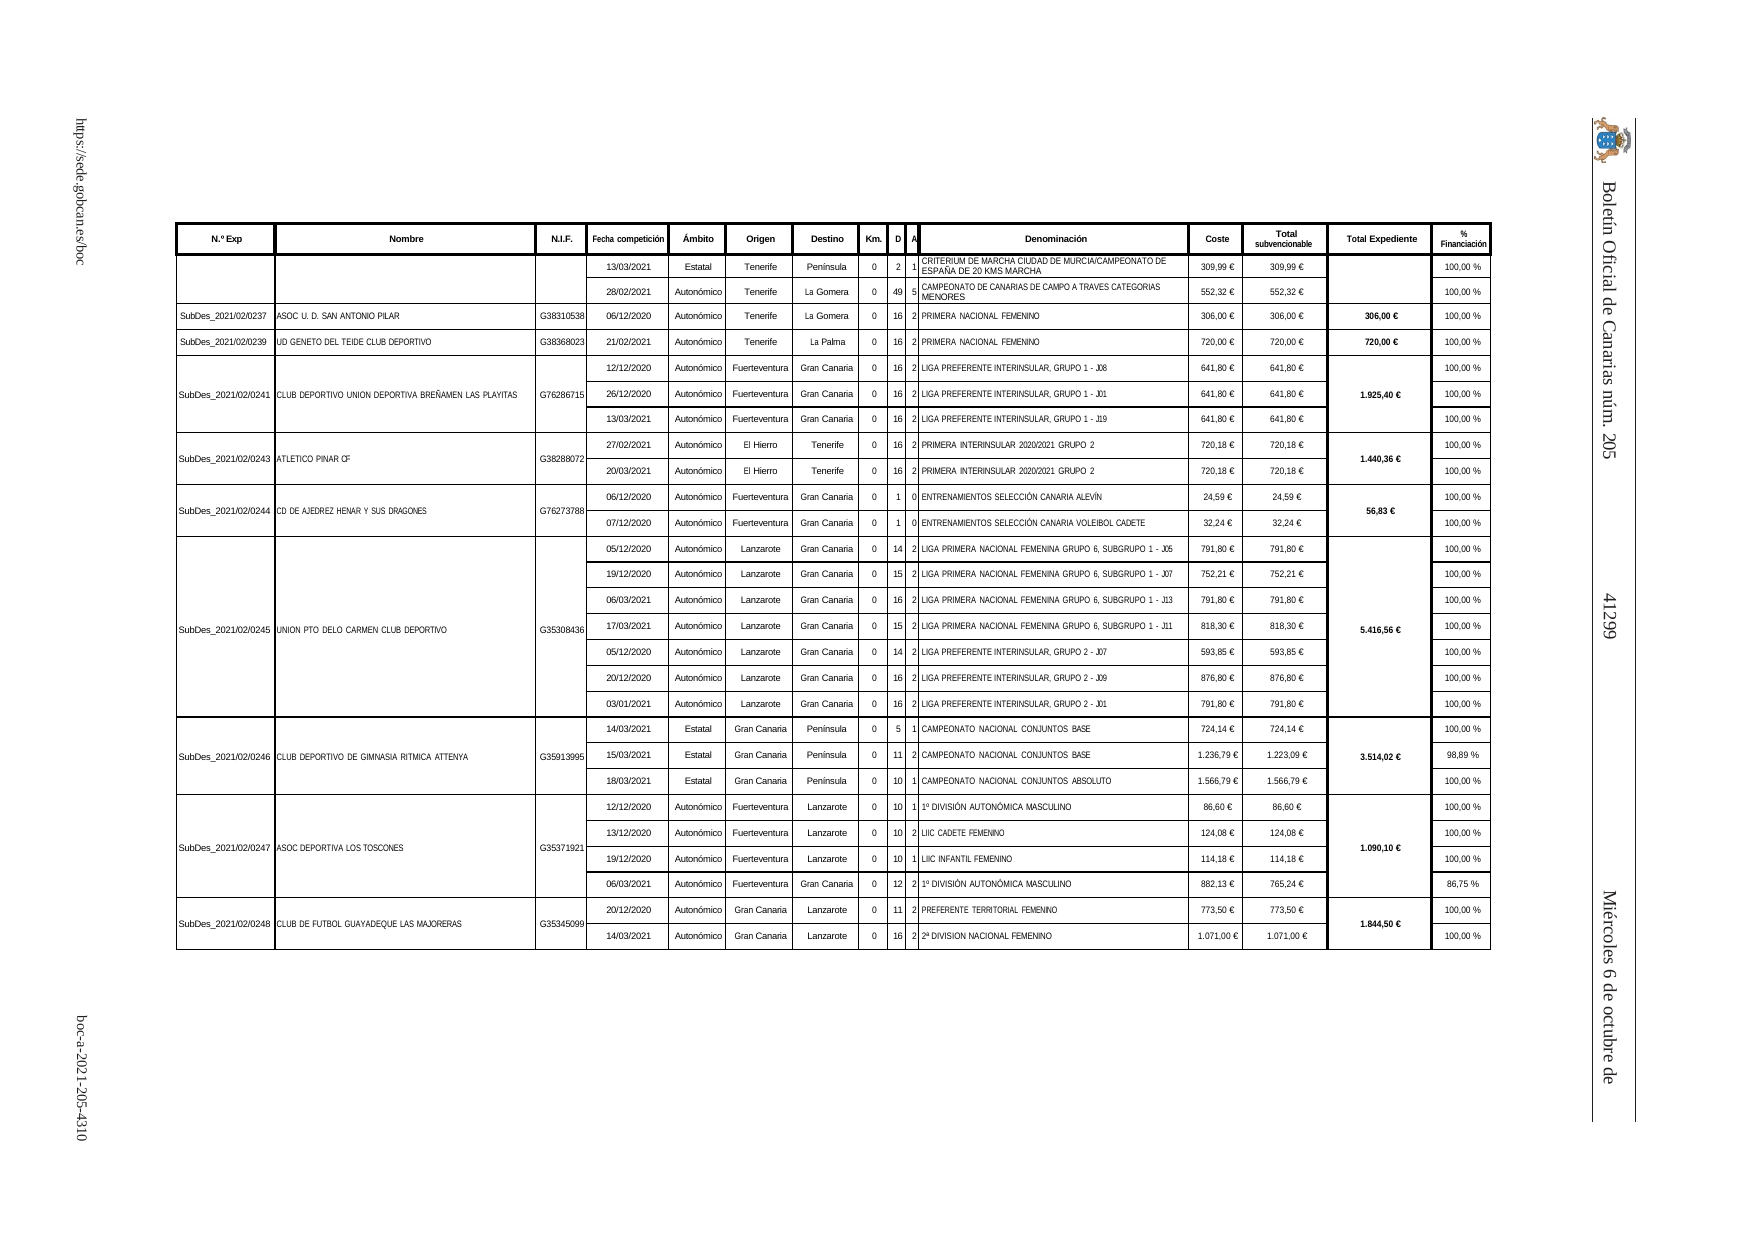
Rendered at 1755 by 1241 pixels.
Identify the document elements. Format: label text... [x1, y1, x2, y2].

table_header Fecha competición [588, 225, 667, 252]
table_cell Gran Canaria [726, 898, 792, 923]
table_cell LIIC CADETE FEMENINO [919, 821, 1188, 846]
table_cell Tenerife [793, 459, 858, 484]
table_cell 19/12/2020 [587, 847, 668, 871]
table_cell Lanzarote [726, 640, 792, 665]
table_cell 16 [888, 924, 905, 949]
table_header N.º Exp [178, 225, 273, 252]
table_cell Gran Canaria [793, 382, 858, 406]
table_cell 0 [859, 898, 887, 923]
table_cell Autonómico [669, 485, 725, 510]
table_cell 2 [906, 821, 918, 846]
table_cell G76273788 [536, 485, 586, 536]
table_cell 16 [888, 382, 905, 406]
table_cell 56,83 € [1329, 485, 1430, 536]
table_cell 552,32 € [1243, 278, 1326, 303]
table_header Coste [1190, 225, 1241, 252]
table_cell CD DE AJEDREZ HENAR Y SUS DRAGONES [276, 485, 535, 536]
table_cell 552,32 € [1189, 278, 1242, 303]
table_cell 10 [888, 847, 905, 871]
table_cell G35308436 [536, 537, 586, 716]
table_cell 882,13 € [1189, 873, 1242, 897]
table_cell 876,80 € [1189, 666, 1242, 691]
table_cell 641,80 € [1189, 382, 1242, 406]
table_cell Fuerteventura [726, 821, 792, 846]
table_cell 14/03/2021 [587, 718, 668, 742]
table_cell Gran Canaria [793, 614, 858, 639]
table_cell PRIMERA NACIONAL FEMENINO [919, 304, 1188, 329]
table_cell 0 [859, 795, 887, 820]
table_cell Estatal [669, 718, 725, 742]
table_cell 1.440,36 € [1329, 433, 1430, 484]
table_header N.I.F. [537, 225, 585, 252]
table_cell [536, 256, 586, 303]
table_cell 05/12/2020 [587, 537, 668, 561]
table_cell 0 [859, 588, 887, 613]
table_cell Tenerife [793, 433, 858, 458]
table_cell 100,00 % [1433, 898, 1490, 923]
table_cell Gran Canaria [793, 588, 858, 613]
table_cell 16 [888, 356, 905, 381]
table_cell Lanzarote [726, 666, 792, 691]
table_cell LIGA PRIMERA NACIONAL FEMENINA GRUPO 6, SUBGRUPO 1 - J05 [919, 537, 1188, 561]
table_cell 100,00 % [1433, 304, 1490, 329]
table_cell 773,50 € [1189, 898, 1242, 923]
table_cell PRIMERA INTERINSULAR 2020/2021 GRUPO 2 [919, 433, 1188, 458]
table_cell 21/02/2021 [587, 330, 668, 355]
table_cell PREFERENTE TERRITORIAL FEMENINO [919, 898, 1188, 923]
table_cell 27/02/2021 [587, 433, 668, 458]
table_cell 1.071,00 € [1243, 924, 1326, 949]
table_cell 1º DIVISIÓN AUTONÓMICA MASCULINO [919, 873, 1188, 897]
table_cell Autonómico [669, 382, 725, 406]
table_cell 07/12/2020 [587, 511, 668, 536]
table_cell 720,00 € [1243, 330, 1326, 355]
table_cell 0 [859, 847, 887, 871]
table_cell 641,80 € [1243, 408, 1326, 432]
table_cell Lanzarote [793, 924, 858, 949]
table_cell 100,00 % [1433, 718, 1490, 742]
table_cell 86,60 € [1243, 795, 1326, 820]
table_cell Península [793, 718, 858, 742]
table_cell 86,75 % [1433, 873, 1490, 897]
table_cell 06/03/2021 [587, 873, 668, 897]
table_cell 16 [888, 408, 905, 432]
table_cell SubDes_2021/02/0244 [177, 485, 274, 536]
table_cell 2 [906, 588, 918, 613]
table_cell ASOC DEPORTIVA LOS TOSCONES [276, 795, 535, 897]
table_cell Lanzarote [793, 795, 858, 820]
table_cell 100,00 % [1433, 511, 1490, 536]
table_cell Lanzarote [793, 821, 858, 846]
table_cell 24,59 € [1243, 485, 1326, 510]
table_cell Gran Canaria [793, 537, 858, 561]
table_cell 309,99 € [1243, 256, 1326, 277]
table_cell 100,00 % [1433, 924, 1490, 949]
table_cell 16 [888, 330, 905, 355]
table_header Total Expediente [1329, 225, 1430, 252]
table_cell Autonómico [669, 278, 725, 303]
table_cell G35913995 [536, 718, 586, 794]
table_cell 0 [859, 459, 887, 484]
table_cell G35345099 [536, 898, 586, 949]
table_cell G35371921 [536, 795, 586, 897]
table_cell 06/03/2021 [587, 588, 668, 613]
table_cell 0 [859, 718, 887, 742]
table_cell SubDes_2021/02/0246 [177, 718, 274, 794]
table_header D [889, 225, 904, 252]
table_cell Estatal [669, 769, 725, 794]
table_cell CAMPEONATO NACIONAL CONJUNTOS BASE [919, 718, 1188, 742]
table_cell 100,00 % [1433, 356, 1490, 381]
table_cell SubDes_2021/02/0247 [177, 795, 274, 897]
table_cell LIGA PREFERENTE INTERINSULAR, GRUPO 2 - J09 [919, 666, 1188, 691]
table_cell 720,18 € [1243, 433, 1326, 458]
table_cell 791,80 € [1243, 692, 1326, 716]
table_cell 49 [888, 278, 905, 303]
table_cell 2 [906, 304, 918, 329]
table_cell Lanzarote [726, 537, 792, 561]
table_cell 114,18 € [1243, 847, 1326, 871]
table_cell Autonómico [669, 537, 725, 561]
table_cell ATLETICO PINAR CF [276, 433, 535, 484]
table_header Destino [794, 225, 857, 252]
table_cell Lanzarote [726, 614, 792, 639]
table_cell 720,18 € [1243, 459, 1326, 484]
table_cell 100,00 % [1433, 769, 1490, 794]
table_cell 100,00 % [1433, 692, 1490, 716]
table_cell CLUB DEPORTIVO DE GIMNASIA RITMICA ATTENYA [276, 718, 535, 794]
table_cell 0 [859, 692, 887, 716]
table_cell 26/12/2020 [587, 382, 668, 406]
table_cell LIGA PREFERENTE INTERINSULAR, GRUPO 1 - J01 [919, 382, 1188, 406]
table_cell G38368023 [536, 330, 586, 355]
table_cell 306,00 € [1189, 304, 1242, 329]
table_cell CRITERIUM DE MARCHA CIUDAD DE MURCIA/CAMPEONATO DE ESPAÑA DE 20 KMS MARCHA [919, 256, 1188, 277]
table_cell CAMPEONATO NACIONAL CONJUNTOS ABSOLUTO [919, 769, 1188, 794]
table_cell Gran Canaria [793, 356, 858, 381]
table_cell 724,14 € [1189, 718, 1242, 742]
table_cell Gran Canaria [726, 924, 792, 949]
table_cell Fuerteventura [726, 408, 792, 432]
table_cell Autonómico [669, 588, 725, 613]
table_cell Gran Canaria [726, 769, 792, 794]
table_cell 12 [888, 873, 905, 897]
table_cell 13/03/2021 [587, 408, 668, 432]
table_cell 5 [888, 718, 905, 742]
table_cell Autonómico [669, 459, 725, 484]
table_cell Autonómico [669, 924, 725, 949]
table_cell 0 [906, 511, 918, 536]
table_cell 0 [859, 382, 887, 406]
table_cell Gran Canaria [726, 743, 792, 768]
table_cell SubDes_2021/02/0243 [177, 433, 274, 484]
table_cell 2 [906, 537, 918, 561]
table_cell 0 [859, 356, 887, 381]
table_cell 1.223,09 € [1243, 743, 1326, 768]
table_cell 0 [859, 614, 887, 639]
table_cell Autonómico [669, 356, 725, 381]
table_cell 11 [888, 898, 905, 923]
table_cell 593,85 € [1243, 640, 1326, 665]
table_cell Gran Canaria [793, 485, 858, 510]
table_cell Fuerteventura [726, 795, 792, 820]
table_cell Fuerteventura [726, 485, 792, 510]
table_cell Península [793, 743, 858, 768]
table_cell 86,60 € [1189, 795, 1242, 820]
text Boletín Oficial de Canarias núm. 205 [1599, 181, 1621, 462]
table_cell Lanzarote [793, 898, 858, 923]
table_cell 0 [859, 408, 887, 432]
table_cell [276, 256, 535, 303]
table_cell Lanzarote [793, 847, 858, 871]
table_cell El Hierro [726, 459, 792, 484]
table_cell 18/03/2021 [587, 769, 668, 794]
table_cell 641,80 € [1243, 382, 1326, 406]
table_cell Fuerteventura [726, 873, 792, 897]
table_cell 2 [906, 640, 918, 665]
table_cell 5 [906, 278, 918, 303]
table_cell Fuerteventura [726, 382, 792, 406]
table_header Ámbito [670, 225, 724, 252]
table_cell 1 [906, 718, 918, 742]
table_cell CAMPEONATO NACIONAL CONJUNTOS BASE [919, 743, 1188, 768]
table_cell Península [793, 256, 858, 277]
table_cell CLUB DE FUTBOL GUAYADEQUE LAS MAJORERAS [276, 898, 535, 949]
table_header Denominación [921, 225, 1187, 252]
table_cell 2ª DIVISION NACIONAL FEMENINO [919, 924, 1188, 949]
table_cell Fuerteventura [726, 847, 792, 871]
table_cell 03/01/2021 [587, 692, 668, 716]
table_cell 100,00 % [1433, 795, 1490, 820]
table_cell 720,00 € [1329, 330, 1430, 355]
table_cell 100,00 % [1433, 330, 1490, 355]
table_cell 100,00 % [1433, 278, 1490, 303]
table_cell 15/03/2021 [587, 743, 668, 768]
table_cell La Gomera [793, 304, 858, 329]
table_cell 0 [906, 485, 918, 510]
table_cell 14 [888, 640, 905, 665]
table_cell 0 [859, 256, 887, 277]
text Miércoles 6 de octubre de 2021 [1598, 890, 1621, 1124]
table_cell Autonómico [669, 821, 725, 846]
table_cell La Gomera [793, 278, 858, 303]
table_cell 100,00 % [1433, 640, 1490, 665]
table_cell El Hierro [726, 433, 792, 458]
table_cell 05/12/2020 [587, 640, 668, 665]
table_cell 114,18 € [1189, 847, 1242, 871]
table_cell Gran Canaria [793, 692, 858, 716]
table_cell 641,80 € [1189, 356, 1242, 381]
table_cell ASOC U. D. SAN ANTONIO PILAR [276, 304, 535, 329]
table_cell 10 [888, 795, 905, 820]
table_cell 1.236,79 € [1189, 743, 1242, 768]
table_cell 100,00 % [1433, 821, 1490, 846]
table_cell 2 [906, 382, 918, 406]
table_cell Península [793, 769, 858, 794]
table_cell 100,00 % [1433, 588, 1490, 613]
table_cell Autonómico [669, 408, 725, 432]
table_cell SubDes_2021/02/0248 [177, 898, 274, 949]
table_cell Tenerife [726, 278, 792, 303]
table_cell 0 [859, 666, 887, 691]
table_cell UD GENETO DEL TEIDE CLUB DEPORTIVO [276, 330, 535, 355]
table_cell Autonómico [669, 511, 725, 536]
table_cell 0 [859, 873, 887, 897]
table_cell 1.071,00 € [1189, 924, 1242, 949]
table_cell Fuerteventura [726, 356, 792, 381]
table_cell LIGA PRIMERA NACIONAL FEMENINA GRUPO 6, SUBGRUPO 1 - J07 [919, 563, 1188, 587]
table_cell 0 [859, 821, 887, 846]
table_cell 2 [906, 873, 918, 897]
table_cell 14 [888, 537, 905, 561]
table_cell 0 [859, 563, 887, 587]
table_cell LIGA PRIMERA NACIONAL FEMENINA GRUPO 6, SUBGRUPO 1 - J11 [919, 614, 1188, 639]
table_cell LIIC INFANTIL FEMENINO [919, 847, 1188, 871]
table_cell 15 [888, 614, 905, 639]
table_cell 2 [906, 614, 918, 639]
table_cell Gran Canaria [793, 666, 858, 691]
table_cell SubDes_2021/02/0239 [177, 330, 274, 355]
table_cell 2 [906, 743, 918, 768]
text boc-a-2021-205-4310 [74, 1016, 91, 1145]
table_cell 1 [906, 769, 918, 794]
table_cell 2 [906, 666, 918, 691]
table_cell 16 [888, 433, 905, 458]
table_cell 28/02/2021 [587, 278, 668, 303]
table_cell 2 [906, 692, 918, 716]
table_cell 1.844,50 € [1329, 898, 1430, 949]
text https://sede.gobcan.es/boc [73, 118, 90, 273]
table_cell 11 [888, 743, 905, 768]
table_cell LIGA PREFERENTE INTERINSULAR, GRUPO 2 - J01 [919, 692, 1188, 716]
table_cell 1º DIVISIÓN AUTONÓMICA MASCULINO [919, 795, 1188, 820]
table_cell 2 [906, 433, 918, 458]
table_cell 16 [888, 692, 905, 716]
table_cell CLUB DEPORTIVO UNION DEPORTIVA BREÑAMEN LAS PLAYITAS [276, 356, 535, 432]
table_cell Autonómico [669, 898, 725, 923]
table_cell 1.925,40 € [1329, 356, 1430, 432]
table_cell 06/12/2020 [587, 485, 668, 510]
table_cell Autonómico [669, 640, 725, 665]
table_cell G38288072 [536, 433, 586, 484]
table_cell Autonómico [669, 847, 725, 871]
table_cell Autonómico [669, 666, 725, 691]
table_cell 10 [888, 821, 905, 846]
table_cell 720,18 € [1189, 433, 1242, 458]
table_cell 3.514,02 € [1329, 718, 1430, 794]
table_cell 20/12/2020 [587, 898, 668, 923]
table_cell 791,80 € [1189, 537, 1242, 561]
table_cell 32,24 € [1243, 511, 1326, 536]
table_cell 100,00 % [1433, 382, 1490, 406]
table_cell 0 [859, 769, 887, 794]
table_cell 2 [888, 256, 905, 277]
table_cell 5.416,56 € [1329, 537, 1430, 716]
table_cell 2 [906, 924, 918, 949]
table_cell PRIMERA INTERINSULAR 2020/2021 GRUPO 2 [919, 459, 1188, 484]
table_cell 98,89 % [1433, 743, 1490, 768]
table_cell 13/03/2021 [587, 256, 668, 277]
table_cell 100,00 % [1433, 485, 1490, 510]
table_cell 2 [906, 356, 918, 381]
table_cell 2 [906, 330, 918, 355]
table_cell 19/12/2020 [587, 563, 668, 587]
table_cell 100,00 % [1433, 614, 1490, 639]
table_cell 720,18 € [1189, 459, 1242, 484]
table_header Origen [727, 225, 791, 252]
table_cell G38310538 [536, 304, 586, 329]
table_cell 0 [859, 537, 887, 561]
table_cell Lanzarote [726, 563, 792, 587]
table_cell LIGA PREFERENTE INTERINSULAR, GRUPO 1 - J08 [919, 356, 1188, 381]
table_cell 124,08 € [1189, 821, 1242, 846]
table_cell 124,08 € [1243, 821, 1326, 846]
table_cell 0 [859, 924, 887, 949]
table_cell LIGA PREFERENTE INTERINSULAR, GRUPO 1 - J19 [919, 408, 1188, 432]
table_cell 1 [888, 511, 905, 536]
table_cell 100,00 % [1433, 847, 1490, 871]
table_cell 24,59 € [1189, 485, 1242, 510]
table_cell Autonómico [669, 873, 725, 897]
table_cell 20/03/2021 [587, 459, 668, 484]
table_cell 1 [906, 256, 918, 277]
table_cell Gran Canaria [793, 511, 858, 536]
table_cell 1 [906, 847, 918, 871]
table_cell Tenerife [726, 330, 792, 355]
table_cell 0 [859, 640, 887, 665]
table_cell Gran Canaria [793, 408, 858, 432]
table_cell 16 [888, 459, 905, 484]
table_cell 0 [859, 330, 887, 355]
table_cell Autonómico [669, 614, 725, 639]
table_cell 100,00 % [1433, 256, 1490, 277]
table_cell 17/03/2021 [587, 614, 668, 639]
table_cell 16 [888, 304, 905, 329]
table_cell 876,80 € [1243, 666, 1326, 691]
table_cell Autonómico [669, 433, 725, 458]
table_header Nombre [277, 225, 534, 252]
table_cell 16 [888, 666, 905, 691]
table_header Km. [860, 225, 886, 252]
table_header % Financiación [1433, 225, 1489, 252]
table_header A [907, 225, 917, 252]
table_cell G76286715 [536, 356, 586, 432]
table_cell 1 [906, 795, 918, 820]
table_cell CAMPEONATO DE CANARIAS DE CAMPO A TRAVES CATEGORIAS MENORES [919, 278, 1188, 303]
table_cell 309,99 € [1189, 256, 1242, 277]
table_cell 1.566,79 € [1243, 769, 1326, 794]
table_cell 0 [859, 743, 887, 768]
table_cell 100,00 % [1433, 433, 1490, 458]
table_cell Estatal [669, 743, 725, 768]
table_cell Autonómico [669, 330, 725, 355]
text 41299 [1600, 593, 1621, 642]
table_cell 752,21 € [1243, 563, 1326, 587]
table_cell Autonómico [669, 692, 725, 716]
table_cell 0 [859, 433, 887, 458]
table_cell 15 [888, 563, 905, 587]
table_cell 10 [888, 769, 905, 794]
table_cell Gran Canaria [793, 873, 858, 897]
table_cell [177, 256, 274, 303]
table_cell 2 [906, 898, 918, 923]
table_cell Lanzarote [726, 692, 792, 716]
table_cell SubDes_2021/02/0245 [177, 537, 274, 716]
table_cell ENTRENAMIENTOS SELECCIÓN CANARIA ALEVÍN [919, 485, 1188, 510]
table_cell 1.090,10 € [1329, 795, 1430, 897]
table_cell Autonómico [669, 304, 725, 329]
table_cell UNION PTO DELO CARMEN CLUB DEPORTIVO [276, 537, 535, 716]
table_cell LIGA PRIMERA NACIONAL FEMENINA GRUPO 6, SUBGRUPO 1 - J13 [919, 588, 1188, 613]
table_cell Autonómico [669, 795, 725, 820]
table_cell 641,80 € [1243, 356, 1326, 381]
table_cell 791,80 € [1243, 588, 1326, 613]
table_cell 752,21 € [1189, 563, 1242, 587]
table_cell Fuerteventura [726, 511, 792, 536]
table_cell 100,00 % [1433, 459, 1490, 484]
table_cell 2 [906, 408, 918, 432]
table_cell 720,00 € [1189, 330, 1242, 355]
table_cell 2 [906, 563, 918, 587]
table_cell 20/12/2020 [587, 666, 668, 691]
table_cell Tenerife [726, 256, 792, 277]
table_cell Gran Canaria [726, 718, 792, 742]
table_cell 13/12/2020 [587, 821, 668, 846]
table_cell Estatal [669, 256, 725, 277]
table_cell 100,00 % [1433, 537, 1490, 561]
table_cell Gran Canaria [793, 563, 858, 587]
table_cell SubDes_2021/02/0241 [177, 356, 274, 432]
table_cell 791,80 € [1243, 537, 1326, 561]
table_cell 06/12/2020 [587, 304, 668, 329]
table_cell La Palma [793, 330, 858, 355]
table_cell ENTRENAMIENTOS SELECCIÓN CANARIA VOLEIBOL CADETE [919, 511, 1188, 536]
table_cell 306,00 € [1243, 304, 1326, 329]
table_cell [1329, 256, 1430, 303]
table_cell PRIMERA NACIONAL FEMENINO [919, 330, 1188, 355]
table_header Total subvencionable [1244, 225, 1326, 252]
table_cell Tenerife [726, 304, 792, 329]
table_cell Lanzarote [726, 588, 792, 613]
table_cell 765,24 € [1243, 873, 1326, 897]
table_cell 0 [859, 304, 887, 329]
table_cell 791,80 € [1189, 588, 1242, 613]
table_cell 2 [906, 459, 918, 484]
table_cell 16 [888, 588, 905, 613]
table_cell 306,00 € [1329, 304, 1430, 329]
table_cell 100,00 % [1433, 408, 1490, 432]
table_cell 773,50 € [1243, 898, 1326, 923]
table_cell 1 [888, 485, 905, 510]
table_cell 32,24 € [1189, 511, 1242, 536]
table_cell 12/12/2020 [587, 356, 668, 381]
table_cell 818,30 € [1189, 614, 1242, 639]
table_cell 100,00 % [1433, 666, 1490, 691]
table_cell 1.566,79 € [1189, 769, 1242, 794]
table_cell 593,85 € [1189, 640, 1242, 665]
table_cell 0 [859, 485, 887, 510]
table_cell Gran Canaria [793, 640, 858, 665]
table_cell 0 [859, 511, 887, 536]
table_cell 818,30 € [1243, 614, 1326, 639]
table_cell LIGA PREFERENTE INTERINSULAR, GRUPO 2 - J07 [919, 640, 1188, 665]
table_cell SubDes_2021/02/0237 [177, 304, 274, 329]
table_cell Autonómico [669, 563, 725, 587]
table_cell 14/03/2021 [587, 924, 668, 949]
table_cell 641,80 € [1189, 408, 1242, 432]
table_cell 791,80 € [1189, 692, 1242, 716]
table_cell 12/12/2020 [587, 795, 668, 820]
table_cell 100,00 % [1433, 563, 1490, 587]
table_cell 0 [859, 278, 887, 303]
table_cell 724,14 € [1243, 718, 1326, 742]
